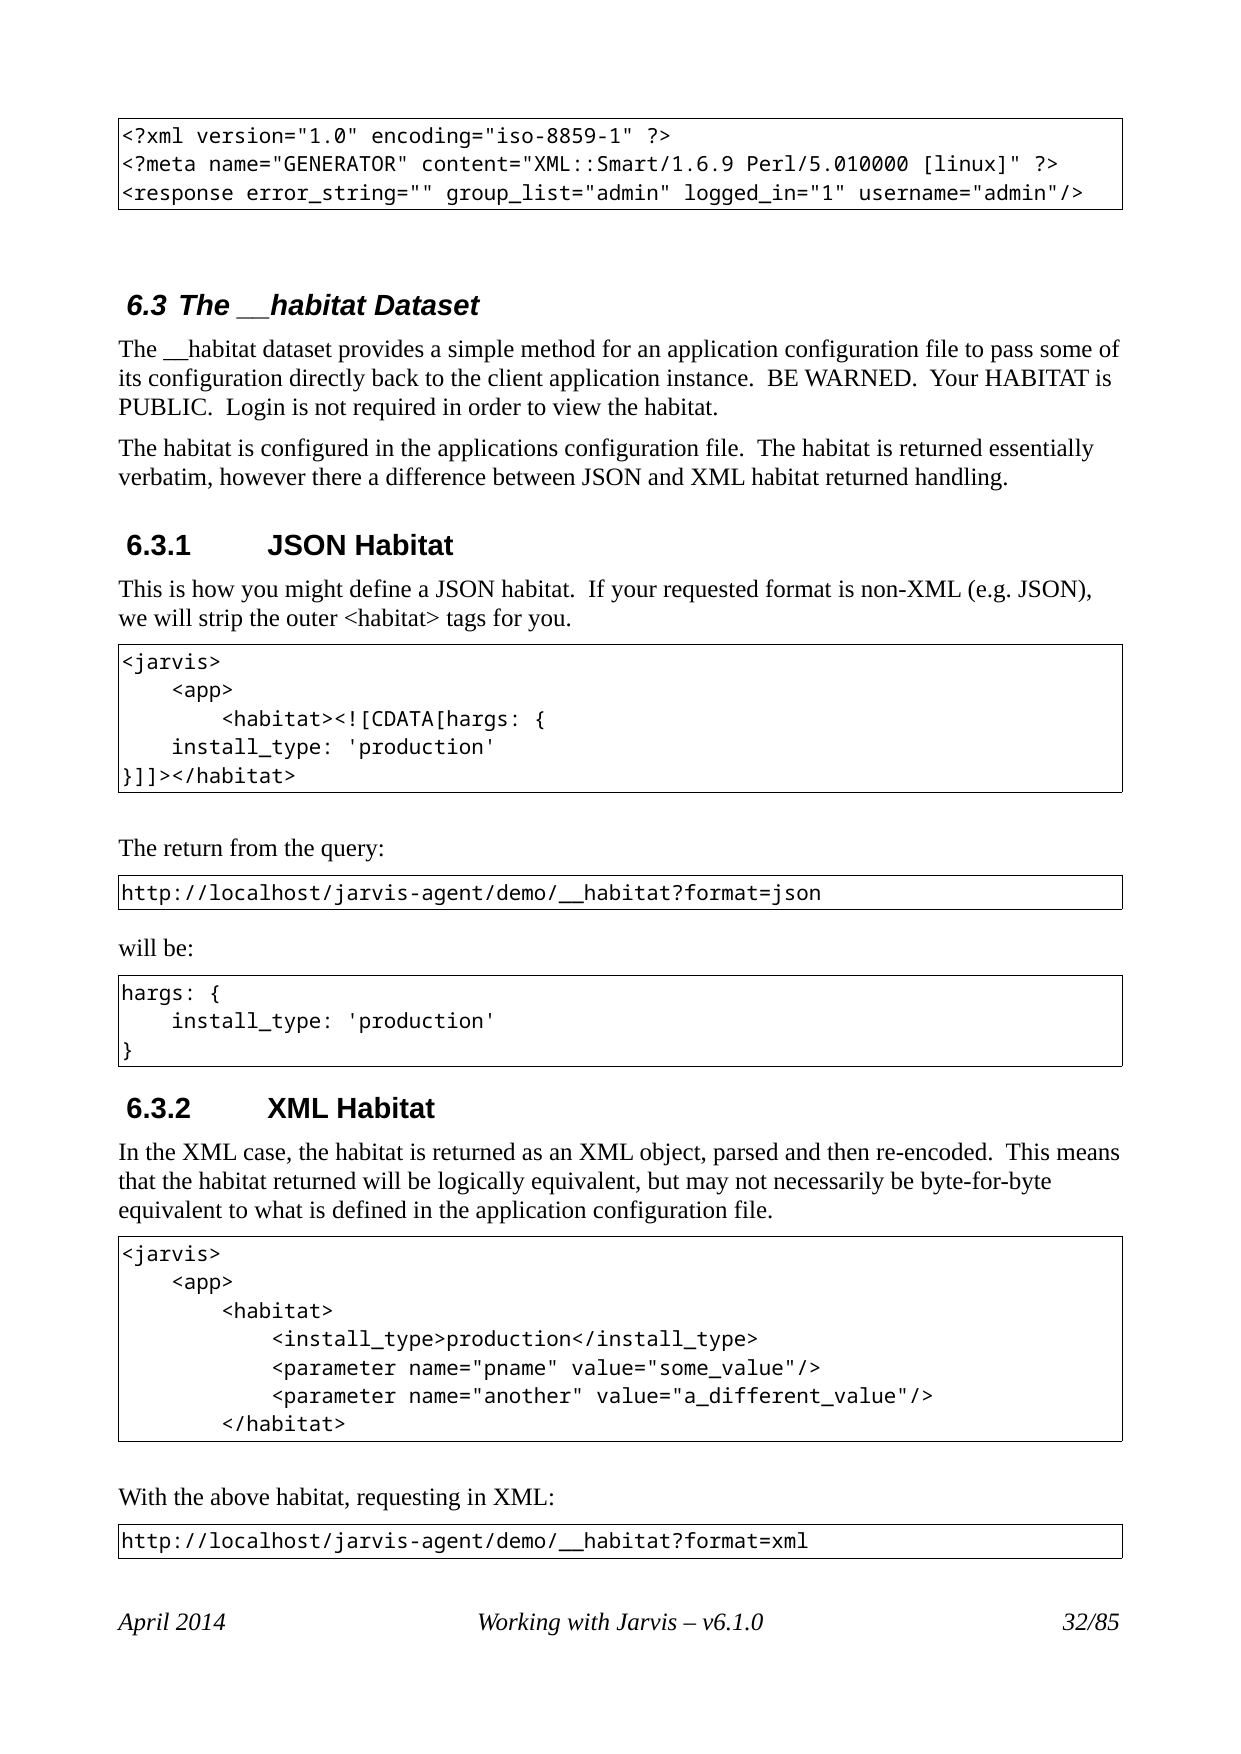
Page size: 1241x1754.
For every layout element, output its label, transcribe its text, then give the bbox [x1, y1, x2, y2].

text The habitat is configured in the applications configuration file. The habitat is returned essentially verbatim, however there a difference between JSON and XML habitat returned handling. [118, 433, 1122, 491]
text <install_type>production</install_type> [119, 1321, 1122, 1350]
text install_type: 'production' [119, 1003, 1122, 1032]
text The return from the query: [118, 833, 1122, 862]
text <response error_string="" group_list="admin" logged_in="1" username="admin"/> [119, 175, 1122, 209]
text will be: [118, 933, 1122, 962]
text This is how you might define a JSON habitat. If your requested format is non-XML (e.g. JSON), we will strip the outer <habitat> tags for you. [118, 574, 1122, 632]
subtitle The __habitat Dataset [118, 288, 1122, 322]
text http://localhost/jarvis-agent/demo/__habitat?format=json [119, 876, 1122, 909]
subtitle JSON Habitat [118, 528, 1122, 562]
text <parameter name="pname" value="some_value"/> [119, 1350, 1122, 1378]
text <app> [119, 1264, 1122, 1293]
text http://localhost/jarvis-agent/demo/__habitat?format=xml [119, 1525, 1122, 1558]
text hargs: { [119, 976, 1122, 1003]
text <jarvis> [119, 645, 1122, 672]
text install_type: 'production' [119, 729, 1122, 758]
text </habitat> [119, 1407, 1122, 1441]
text <?xml version="1.0" encoding="iso-8859-1" ?> [119, 119, 1122, 147]
text } [119, 1032, 1122, 1066]
text <jarvis> [119, 1237, 1122, 1264]
text <app> [119, 672, 1122, 701]
text With the above habitat, requesting in XML: [118, 1482, 1122, 1511]
subtitle XML Habitat [118, 1091, 1122, 1125]
text <parameter name="another" value="a_different_value"/> [119, 1378, 1122, 1407]
text In the XML case, the habitat is returned as an XML object, parsed and then re-encoded. This means that the habitat returned will be logically equivalent, but may not necessarily be byte-for-byte equivalent to what is defined in the application configuration file. [118, 1137, 1122, 1223]
text The __habitat dataset provides a simple method for an application configuration file to pass some of its configuration directly back to the client application instance. BE WARNED. Your HABITAT is PUBLIC. Login is not required in order to view the habitat. [118, 334, 1122, 421]
text <habitat> [119, 1293, 1122, 1321]
text }]]></habitat> [119, 758, 1122, 792]
text <?meta name="GENERATOR" content="XML::Smart/1.6.9 Perl/5.010000 [linux]" ?> [119, 147, 1122, 175]
text <habitat><![CDATA[hargs: { [119, 701, 1122, 729]
